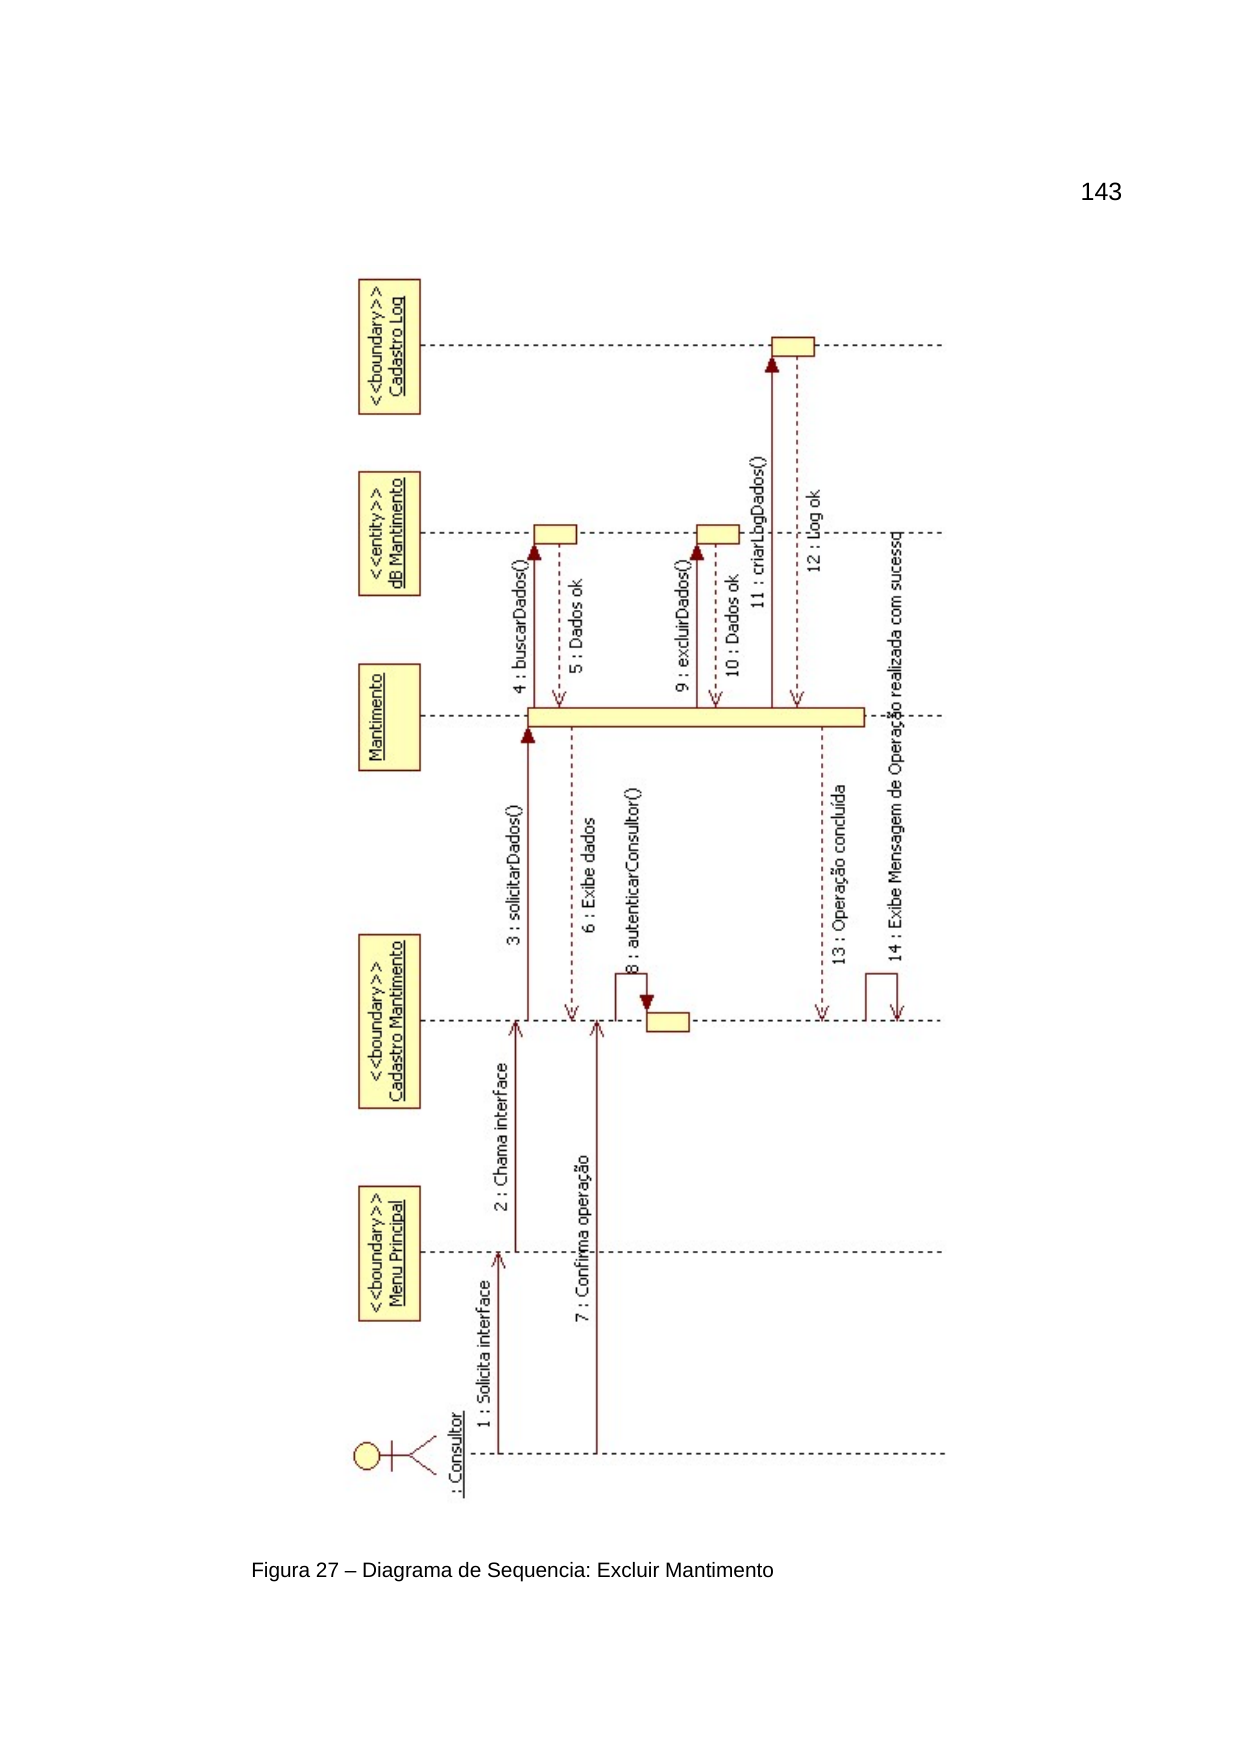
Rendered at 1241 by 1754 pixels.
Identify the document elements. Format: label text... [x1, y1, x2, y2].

picture [321, 265, 978, 1558]
text Figura 27 – Diagrama de Sequencia: Excluir Mantimento [177, 1558, 1122, 1582]
